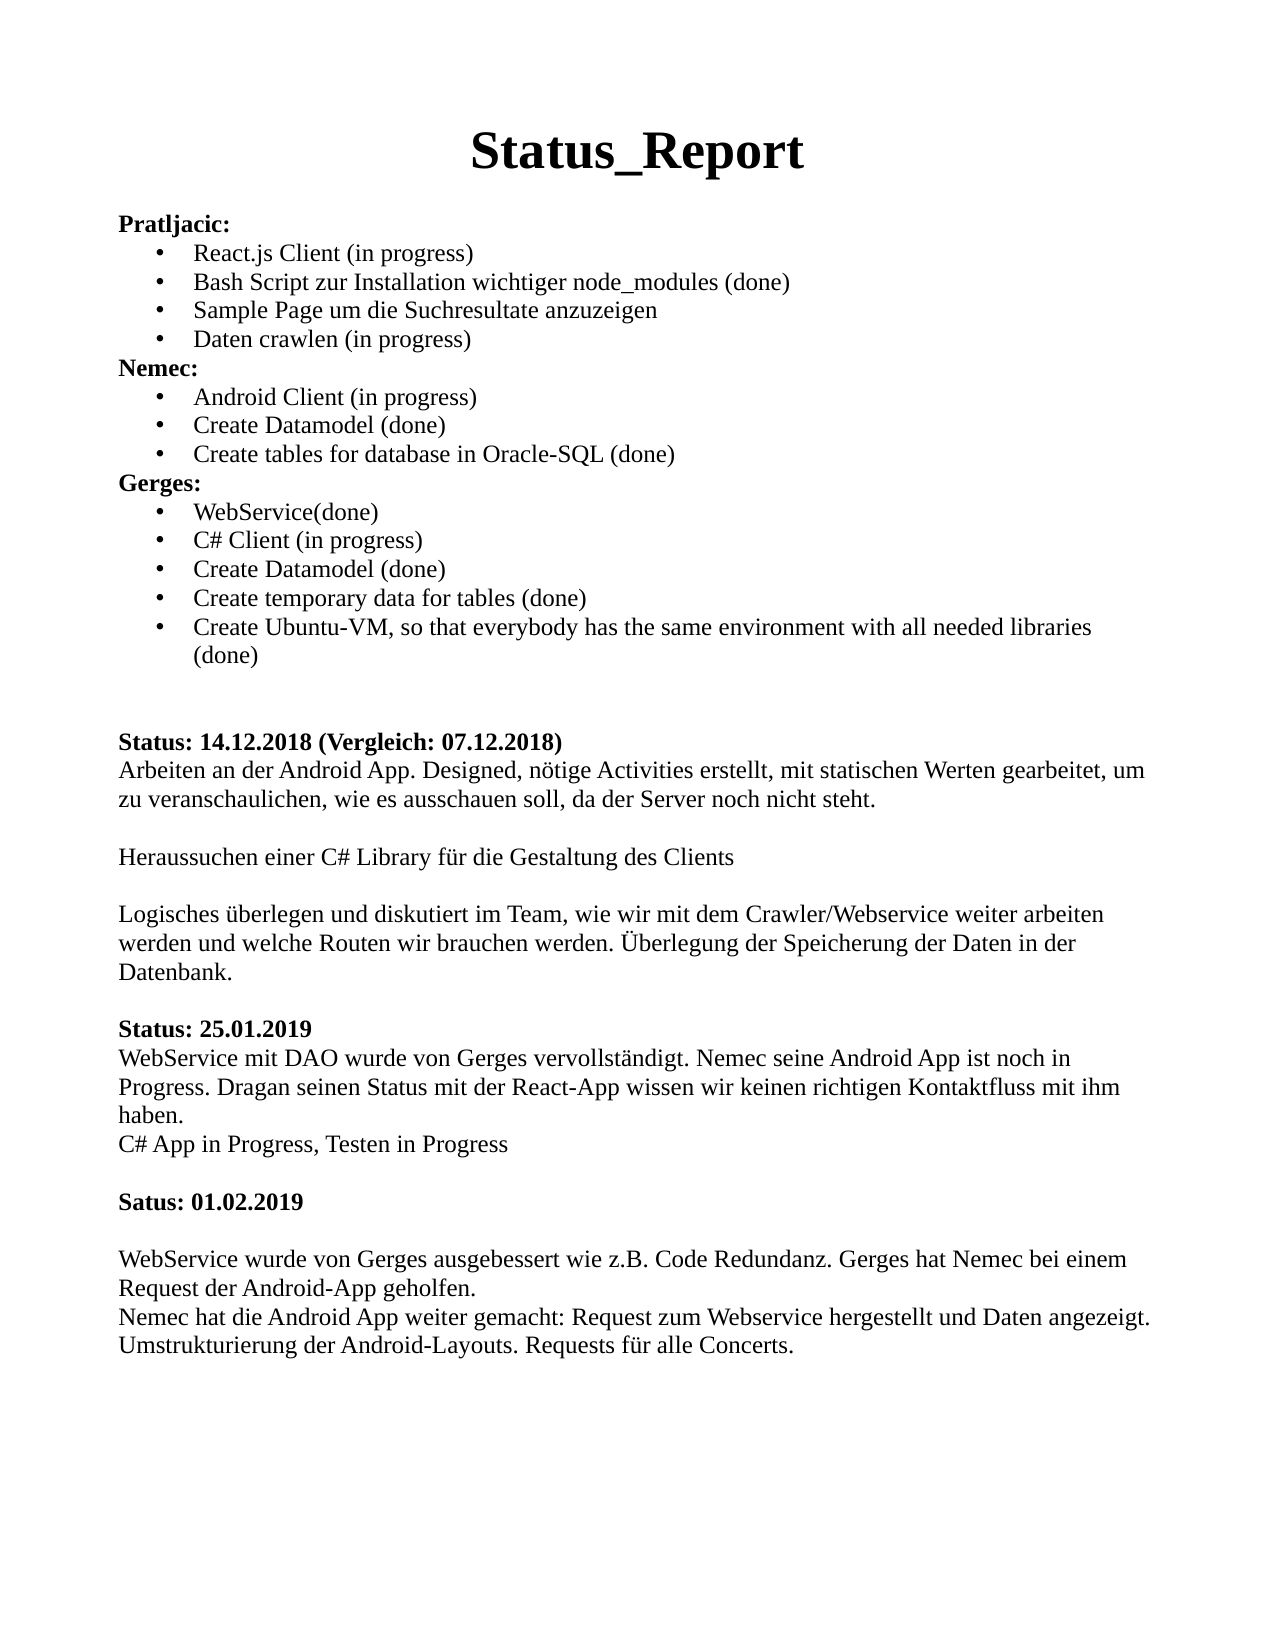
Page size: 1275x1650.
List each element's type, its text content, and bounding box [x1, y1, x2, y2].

list Android Client (in progress) [156, 382, 1157, 410]
text Nemec: [118, 353, 1157, 382]
text Status_Report [118, 118, 1157, 180]
text Pratljacic: [118, 209, 1157, 238]
list Create temporary data for tables (done) [156, 583, 1157, 612]
list Create Datamodel (done) [156, 554, 1157, 583]
list C# Client (in progress) [156, 525, 1157, 554]
text Heraussuchen einer C# Library für die Gestaltung des Clients [118, 842, 1157, 870]
text Status: 25.01.2019 [118, 1014, 1157, 1043]
list React.js Client (in progress) [156, 238, 1157, 267]
text Logisches überlegen und diskutiert im Team, wie wir mit dem Crawler/Webservice weiter arbeiten werden und welche Routen wir brauchen werden. Überlegung der Speicherung der Daten in der Datenbank. [118, 899, 1157, 985]
list Create Datamodel (done) [156, 410, 1157, 439]
text Arbeiten an der Android App. Designed, nötige Activities erstellt, mit statischen Werten gearbeitet, um zu veranschaulichen, wie es ausschauen soll, da der Server noch nicht steht. [118, 755, 1157, 813]
list Create tables for database in Oracle-SQL (done) [156, 439, 1157, 468]
text Nemec hat die Android App weiter gemacht: Request zum Webservice hergestellt und Daten angezeigt. Umstrukturierung der Android-Layouts. Requests für alle Concerts. [118, 1302, 1157, 1359]
list Daten crawlen (in progress) [156, 324, 1157, 353]
list WebService(done) [156, 497, 1157, 525]
list Bash Script zur Installation wichtiger node_modules (done) [156, 267, 1157, 295]
list Sample Page um die Suchresultate anzuzeigen [156, 295, 1157, 324]
text Gerges: [118, 468, 1157, 497]
text Status: 14.12.2018 (Vergleich: 07.12.2018) [118, 727, 1157, 755]
list Create Ubuntu-VM, so that everybody has the same environment with all needed libraries (done) [156, 612, 1157, 669]
text WebService mit DAO wurde von Gerges vervollständigt. Nemec seine Android App ist noch in Progress. Dragan seinen Status mit der React-App wissen wir keinen richtigen Kontaktfluss mit ihm haben. C# App in Progress, Testen in Progress [118, 1043, 1157, 1158]
text WebService wurde von Gerges ausgebessert wie z.B. Code Redundanz. Gerges hat Nemec bei einem Request der Android-App geholfen. [118, 1244, 1157, 1302]
text Satus: 01.02.2019 [118, 1187, 1157, 1215]
